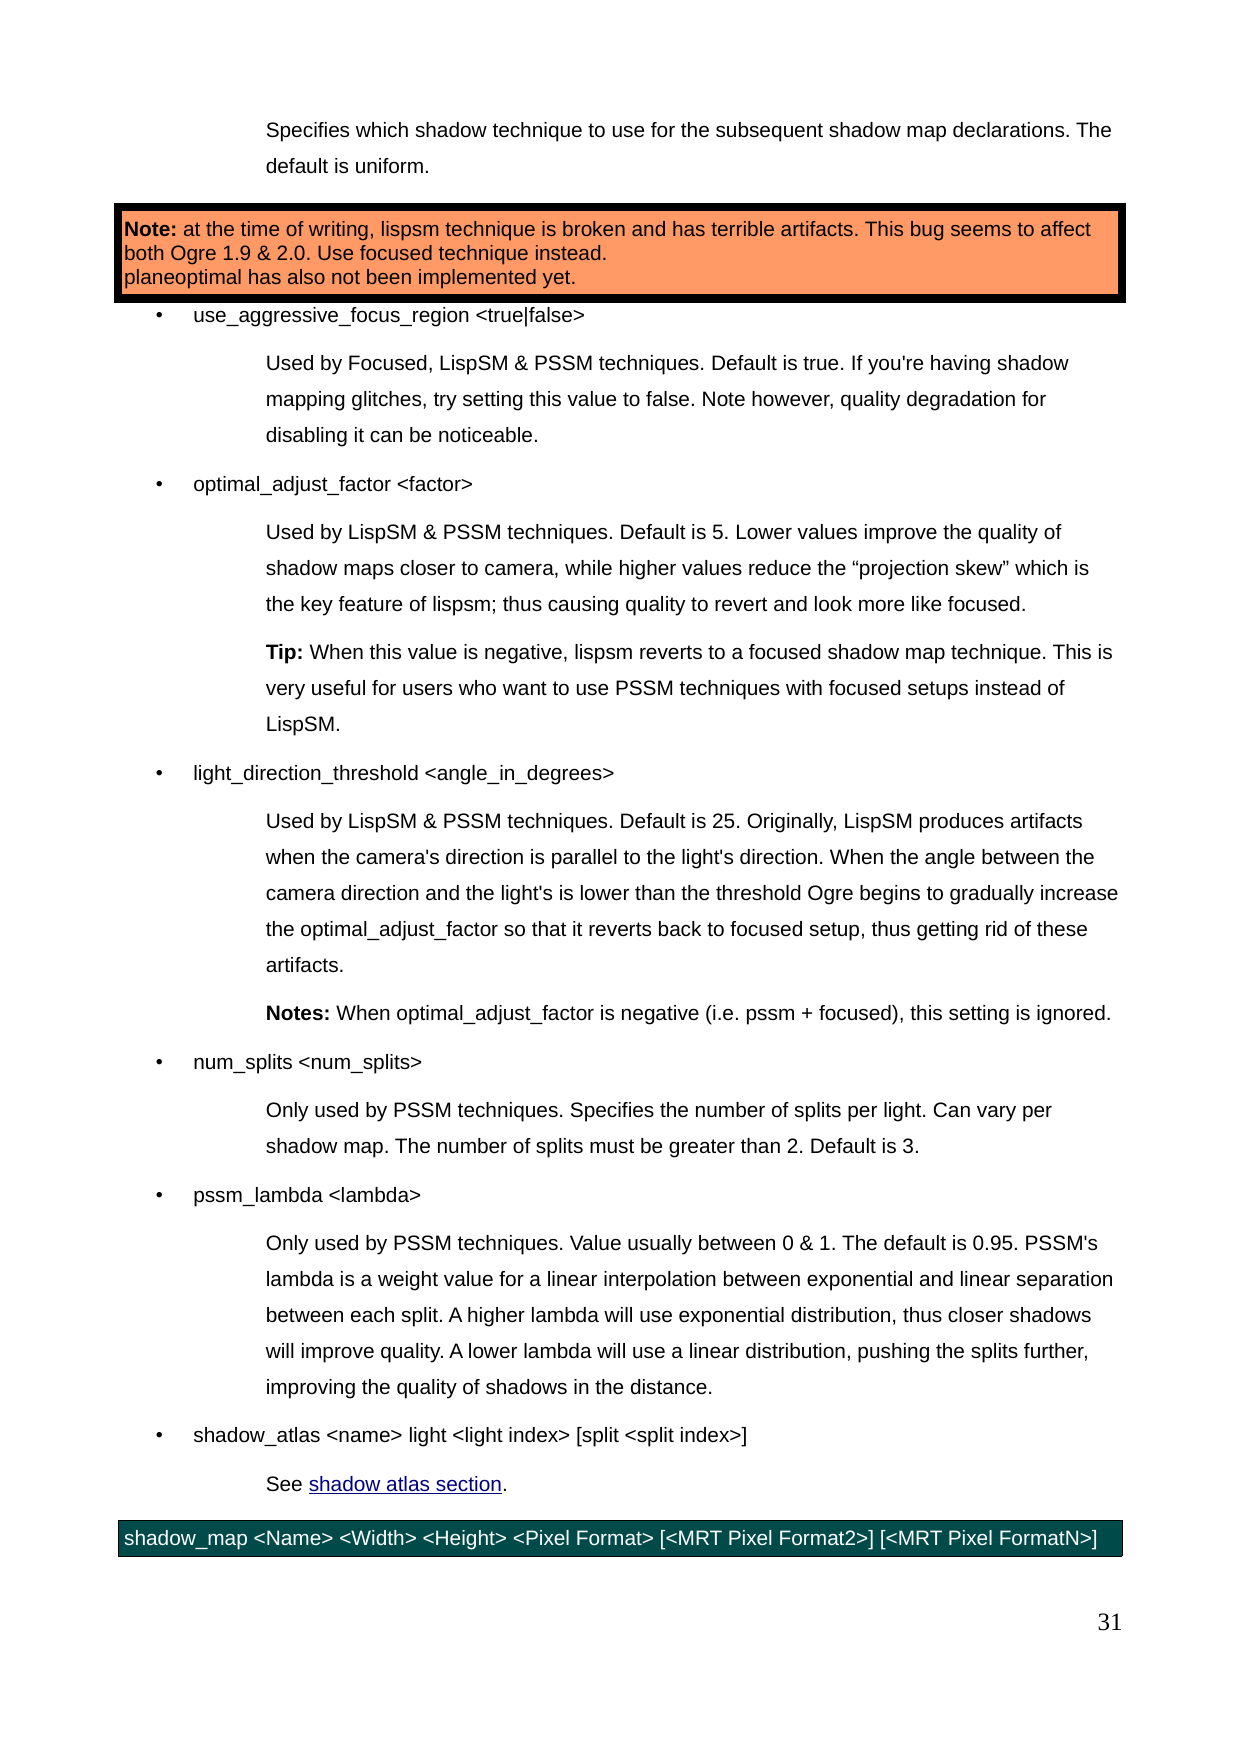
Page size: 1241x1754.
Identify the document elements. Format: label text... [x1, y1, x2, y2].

list use_aggressive_focus_region <true|false> [156, 303, 1122, 327]
text Used by LispSM & PSSM techniques. Default is 25. Originally, LispSM produces artifacts when the camera's direction is parallel to the light's direction. When the angle between the camera direction and the light's is lower than the threshold Ogre begins to gradually increase the optimal_adjust_factor so that it reverts back to focused setup, thus getting rid of these artifacts. [266, 809, 1122, 977]
text Tip: When this value is negative, lispsm reverts to a focused shadow map technique. This is very useful for users who want to use PSSM techniques with focused setups instead of LispSM. [266, 640, 1122, 736]
list optimal_adjust_factor <factor> [156, 471, 1122, 495]
text Used by Focused, LispSM & PSSM techniques. Default is true. If you're having shadow mapping glitches, try setting this value to false. Note however, quality degradation for disabling it can be noticeable. [266, 351, 1122, 447]
text Notes: When optimal_adjust_factor is negative (i.e. pssm + focused), this setting is ignored. [266, 1001, 1122, 1025]
list num_splits <num_splits> [156, 1050, 1122, 1074]
text Only used by PSSM techniques. Value usually between 0 & 1. The default is 0.95. PSSM's lambda is a weight value for a linear interpolation between exponential and linear separation between each split. A higher lambda will use exponential distribution, thus closer shadows will improve quality. A lower lambda will use a linear distribution, pushing the splits further, improving the quality of shadows in the distance. [266, 1231, 1122, 1399]
table_header Note: at the time of writing, lispsm technique is broken and has terrible artifacts. This bug seems to affect both Ogre 1.9 & 2.0. Use focused technique instead. planeoptimal has also not been implemented yet. [122, 211, 1118, 294]
list pssm_lambda <lambda> [156, 1183, 1122, 1207]
list light_direction_threshold <angle_in_degrees> [156, 761, 1122, 784]
text Only used by PSSM techniques. Specifies the number of splits per light. Can vary per shadow map. The number of splits must be greater than 2. Default is 3. [266, 1098, 1122, 1158]
text See shadow atlas section. [266, 1472, 1122, 1496]
list shadow_atlas <name> light <light index> [split <split index>] [156, 1423, 1122, 1447]
text Specifies which shadow technique to use for the subsequent shadow map declarations. The default is uniform. [266, 118, 1122, 178]
text Used by LispSM & PSSM techniques. Default is 5. Lower values improve the quality of shadow maps closer to camera, while higher values reduce the “projection skew” which is the key feature of lispsm; thus causing quality to revert and look more like focused. [266, 520, 1122, 616]
table_header shadow_map <Name> <Width> <Height> <Pixel Format> [<MRT Pixel Format2>] [<MRT Pixel FormatN>] [119, 1521, 1122, 1556]
